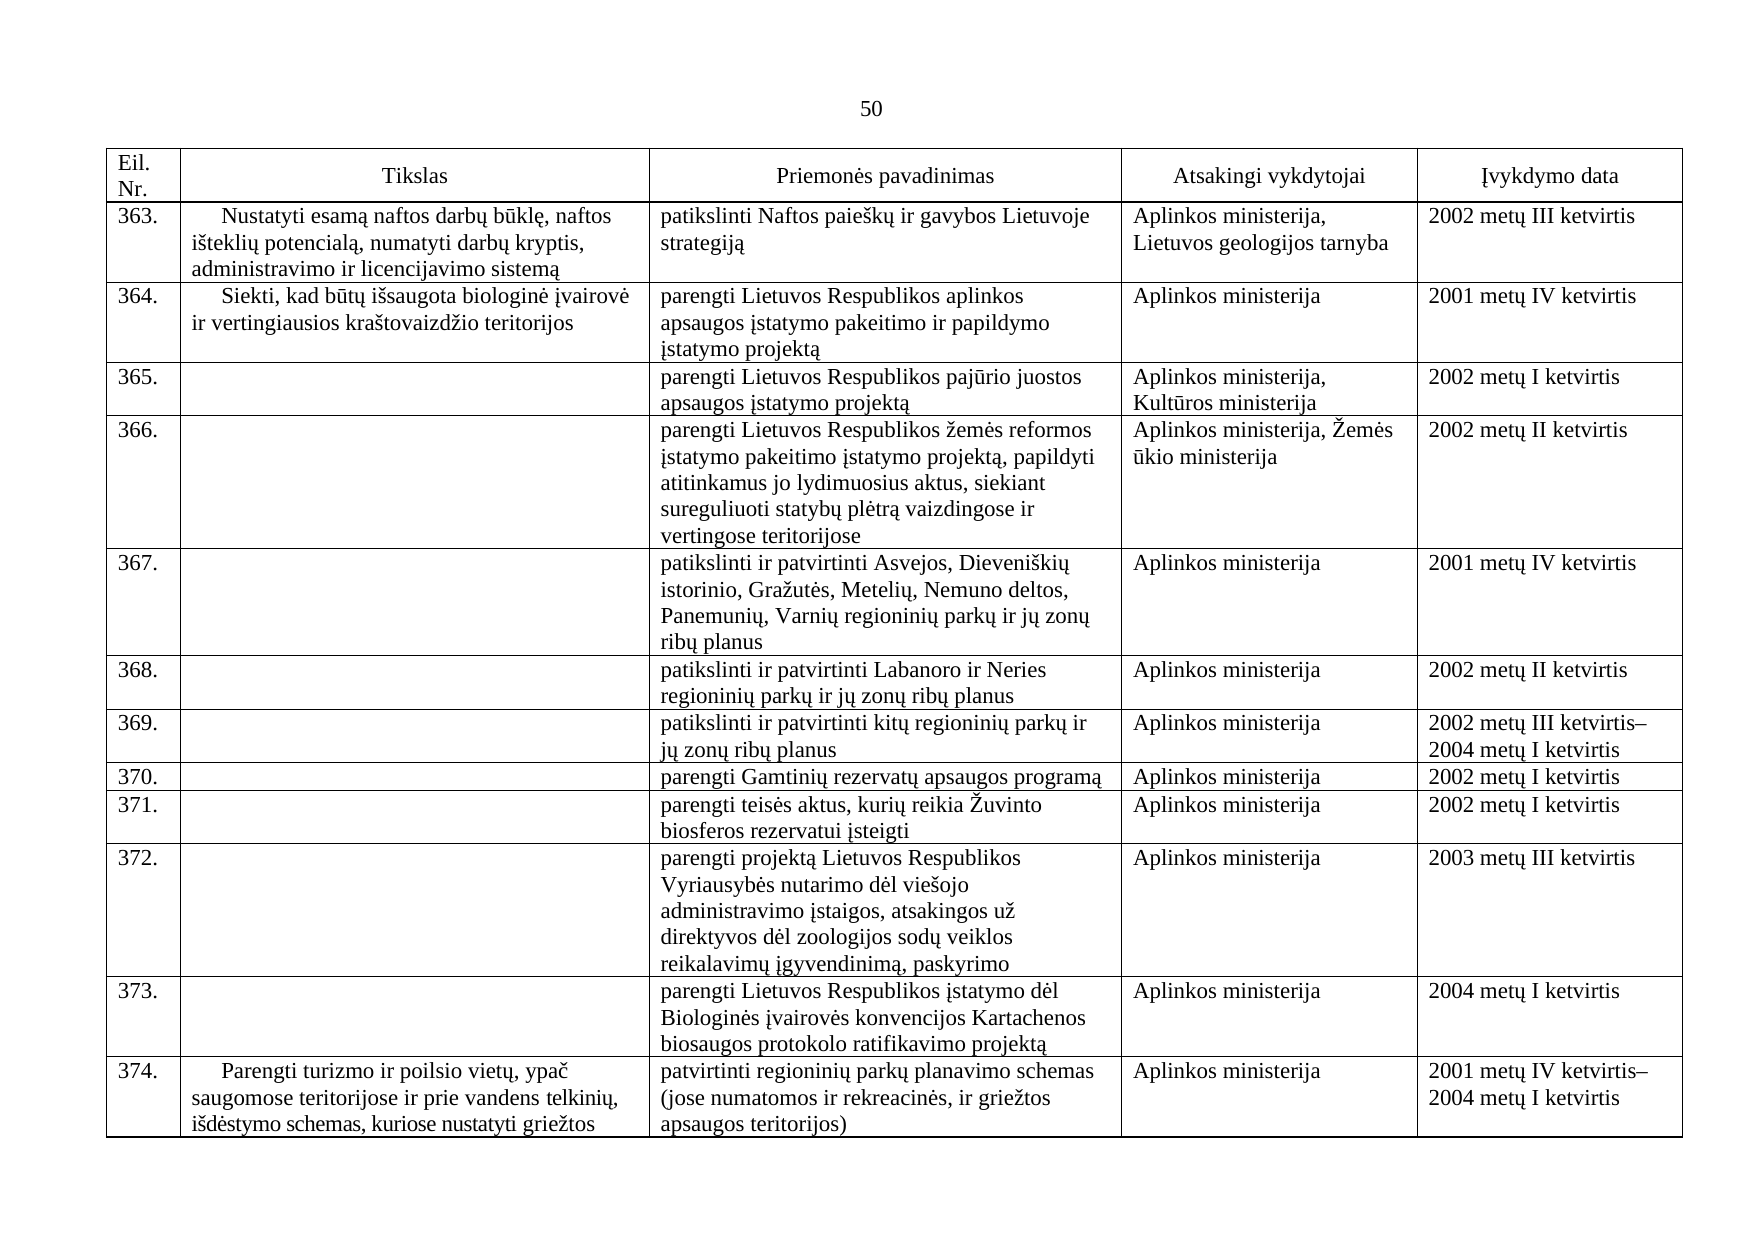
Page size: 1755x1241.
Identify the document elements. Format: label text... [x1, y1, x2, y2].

table_cell 2001 metų IV ketvirtis [1418, 549, 1682, 655]
table_cell Nustatyti esamą naftos darbų būklę, naftos išteklių potencialą, numatyti darbų kryptis, administravimo ir licencijavimo sistemą [181, 203, 649, 282]
table_cell parengti teisės aktus, kurių reikia Žuvinto biosferos rezervatui įsteigti [650, 791, 1121, 843]
table_cell [107, 710, 180, 762]
table_cell Aplinkos ministerija [1122, 710, 1417, 762]
table_cell patikslinti ir patvirtinti Asvejos, Dieveniškių istorinio, Gražutės, Metelių, Nemuno deltos, Panemunių, Varnių regioninių parkų ir jų zonų ribų planus [650, 549, 1121, 655]
table_cell [181, 791, 649, 843]
table_cell parengti projektą Lietuvos Respublikos Vyriausybės nutarimo dėl viešojo administravimo įstaigos, atsakingos už direktyvos dėl zoologijos sodų veiklos reikalavimų įgyvendinimą, paskyrimo [650, 844, 1121, 976]
table_cell 2004 metų I ketvirtis [1418, 977, 1682, 1056]
table_cell [107, 549, 180, 655]
table_cell 2002 metų III ketvirtis [1418, 203, 1682, 282]
table_header Tikslas [181, 149, 649, 201]
table_cell 2002 metų II ketvirtis [1418, 656, 1682, 708]
table_cell patikslinti ir patvirtinti kitų regioninių parkų ir jų zonų ribų planus [650, 710, 1121, 762]
table_cell 2001 metų IV ketvirtis [1418, 283, 1682, 362]
table_cell [181, 363, 649, 415]
table_cell Aplinkos ministerija, Lietuvos geologijos tarnyba [1122, 203, 1417, 282]
table_cell parengti Lietuvos Respublikos aplinkos apsaugos įstatymo pakeitimo ir papildymo įstatymo projektą [650, 283, 1121, 362]
table_cell Aplinkos ministerija [1122, 283, 1417, 362]
table_cell parengti Lietuvos Respublikos įstatymo dėl Biologinės įvairovės konvencijos Kartachenos biosaugos protokolo ratifikavimo projektą [650, 977, 1121, 1056]
table_header Eil. Nr. [107, 149, 180, 201]
table_cell [107, 416, 180, 548]
table_cell [107, 203, 180, 282]
table_cell Aplinkos ministerija [1122, 549, 1417, 655]
table_cell 2002 metų I ketvirtis [1418, 791, 1682, 843]
table_cell patikslinti ir patvirtinti Labanoro ir Neries regioninių parkų ir jų zonų ribų planus [650, 656, 1121, 708]
table_cell Aplinkos ministerija [1122, 656, 1417, 708]
table_cell 2002 metų I ketvirtis [1418, 763, 1682, 789]
table_cell 2001 metų IV ketvirtis– 2004 metų I ketvirtis [1418, 1057, 1682, 1136]
table_header Atsakingi vykdytojai [1122, 149, 1417, 201]
table_cell [107, 283, 180, 362]
table_header Priemonės pavadinimas [650, 149, 1121, 201]
table_cell [107, 363, 180, 415]
table_cell [107, 1057, 180, 1136]
table_cell Aplinkos ministerija [1122, 977, 1417, 1056]
table_cell parengti Lietuvos Respublikos pajūrio juostos apsaugos įstatymo projektą [650, 363, 1121, 415]
table_cell [107, 656, 180, 708]
table_cell 2002 metų III ketvirtis– 2004 metų I ketvirtis [1418, 710, 1682, 762]
table_cell [181, 416, 649, 548]
table_cell [107, 763, 180, 789]
table_cell Aplinkos ministerija, Kultūros ministerija [1122, 363, 1417, 415]
table_cell [181, 977, 649, 1056]
table_cell patikslinti Naftos paieškų ir gavybos Lietuvoje strategiją [650, 203, 1121, 282]
table_cell [181, 549, 649, 655]
table_cell Parengti turizmo ir poilsio vietų, ypač saugomose teritorijose ir prie vandens telkinių, išdėstymo schemas, kuriose nustatyti griežtos [181, 1057, 649, 1136]
table_cell Aplinkos ministerija [1122, 1057, 1417, 1136]
table_cell [181, 710, 649, 762]
table_cell parengti Gamtinių rezervatų apsaugos programą [650, 763, 1121, 789]
table_cell 2003 metų III ketvirtis [1418, 844, 1682, 976]
table_cell Aplinkos ministerija [1122, 844, 1417, 976]
table_cell [107, 844, 180, 976]
table_cell Aplinkos ministerija [1122, 791, 1417, 843]
table_cell Aplinkos ministerija [1122, 763, 1417, 789]
table_cell [181, 844, 649, 976]
table_cell Aplinkos ministerija, Žemės ūkio ministerija [1122, 416, 1417, 548]
table_cell 2002 metų II ketvirtis [1418, 416, 1682, 548]
table_cell [107, 977, 180, 1056]
table_cell [181, 656, 649, 708]
table_cell parengti Lietuvos Respublikos žemės reformos įstatymo pakeitimo įstatymo projektą, papildyti atitinkamus jo lydimuosius aktus, siekiant sureguliuoti statybų plėtrą vaizdingose ir vertingose teritorijose [650, 416, 1121, 548]
table_cell patvirtinti regioninių parkų planavimo schemas (jose numatomos ir rekreacinės, ir griežtos apsaugos teritorijos) [650, 1057, 1121, 1136]
table_cell Siekti, kad būtų išsaugota biologinė įvairovė ir vertingiausios kraštovaizdžio teritorijos [181, 283, 649, 362]
table_cell [107, 791, 180, 843]
table_header Įvykdymo data [1418, 149, 1682, 201]
table_cell 2002 metų I ketvirtis [1418, 363, 1682, 415]
table_cell [181, 763, 649, 789]
